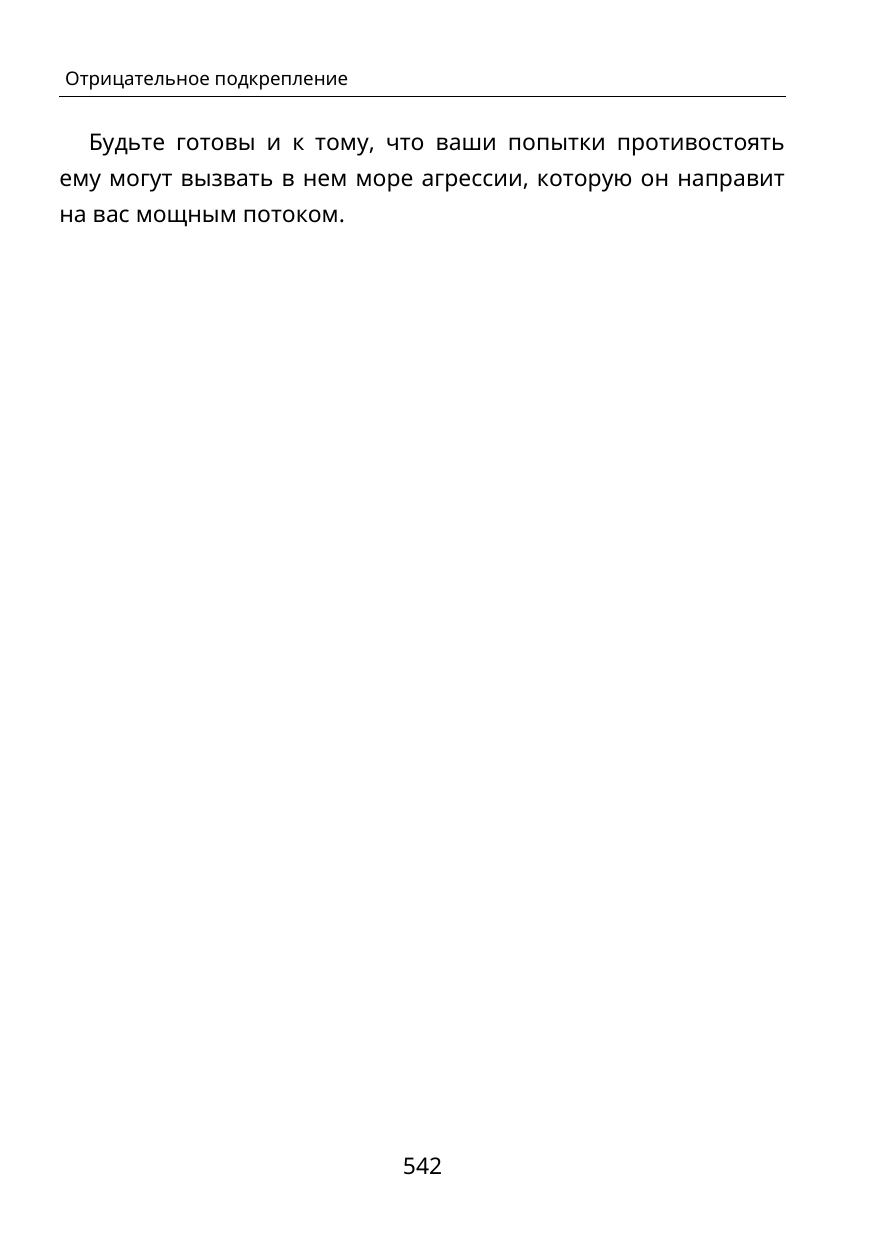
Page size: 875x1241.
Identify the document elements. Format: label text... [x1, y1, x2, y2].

text Будьте готовы и к тому, что ваши попытки противостоять ему могут вызвать в нем море агрессии, которую он направит на вас мощным потоком. [59, 126, 786, 229]
